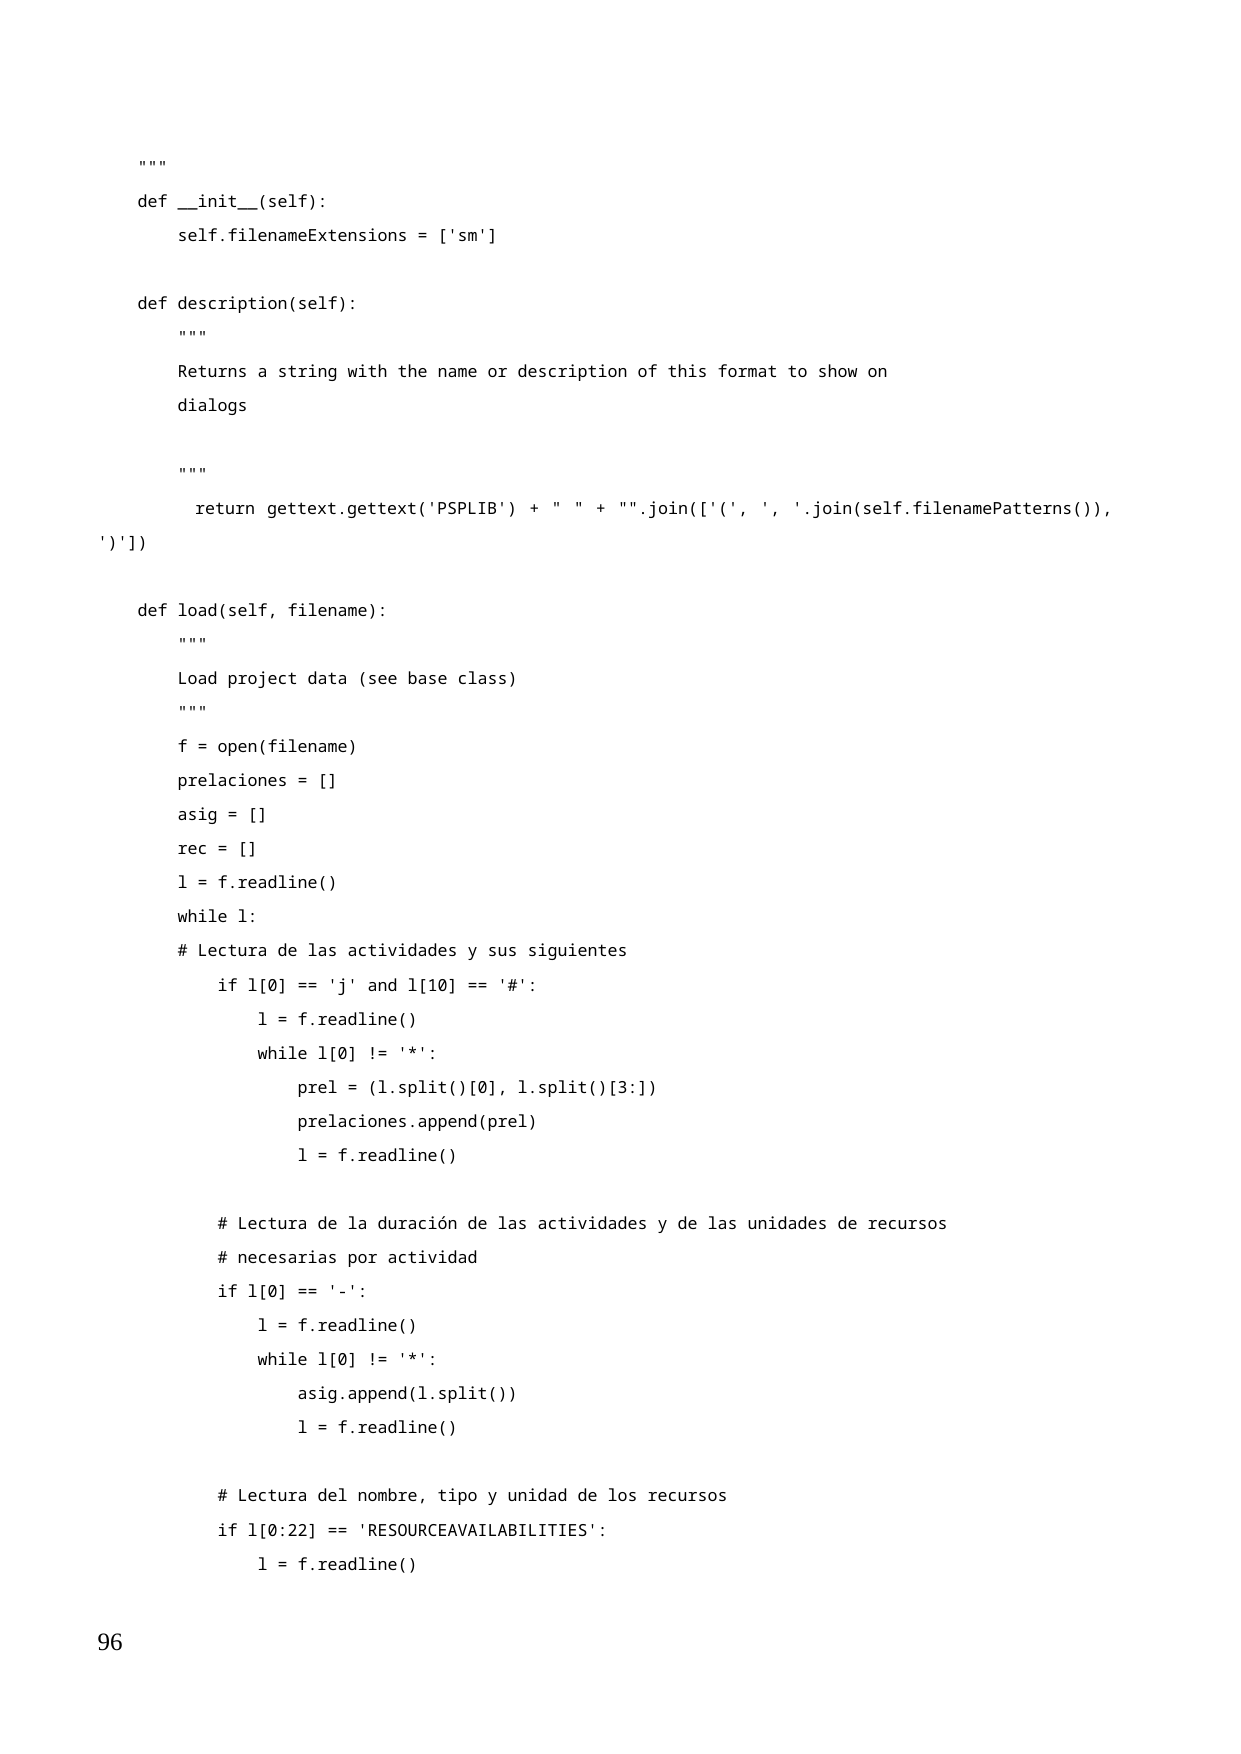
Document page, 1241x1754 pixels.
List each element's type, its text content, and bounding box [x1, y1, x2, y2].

text # Lectura de la duración de las actividades y de las unidades de recursos [97, 1212, 1113, 1234]
text # Lectura del nombre, tipo y unidad de los recursos [97, 1484, 1113, 1507]
text dialogs [97, 394, 1113, 417]
text l = f.readline() [97, 1143, 1113, 1166]
text prelaciones = [] [97, 769, 1113, 791]
text prelaciones.append(prel) [97, 1109, 1113, 1132]
text # Lectura de las actividades y sus siguientes [97, 939, 1113, 962]
text while l: [97, 905, 1113, 928]
text rec = [] [97, 837, 1113, 859]
text Load project data (see base class) [97, 667, 1113, 689]
text l = f.readline() [97, 871, 1113, 894]
text Returns a string with the name or description of this format to show on [97, 360, 1113, 383]
text l = f.readline() [97, 1552, 1113, 1575]
text def load(self, filename): [97, 598, 1113, 621]
text """ [97, 326, 1113, 349]
text """ [97, 156, 1113, 178]
text while l[0] != '*': [97, 1041, 1113, 1064]
text """ [97, 701, 1113, 723]
text f = open(filename) [97, 735, 1113, 757]
text """ [97, 632, 1113, 655]
text return gettext.gettext('PSPLIB') + " " + "".join(['(', ', '.join(self.filenamePatterns()), ')']) [97, 496, 1113, 553]
text l = f.readline() [97, 1314, 1113, 1336]
text asig = [] [97, 803, 1113, 826]
text self.filenameExtensions = ['sm'] [97, 224, 1113, 246]
text prel = (l.split()[0], l.split()[3:]) [97, 1075, 1113, 1098]
text l = f.readline() [97, 1007, 1113, 1030]
text def description(self): [97, 292, 1113, 314]
text if l[0] == '-': [97, 1280, 1113, 1302]
text def __init__(self): [97, 190, 1113, 212]
text """ [97, 462, 1113, 485]
text if l[0:22] == 'RESOURCEAVAILABILITIES': [97, 1518, 1113, 1541]
text # necesarias por actividad [97, 1246, 1113, 1268]
text if l[0] == 'j' and l[10] == '#': [97, 973, 1113, 996]
text while l[0] != '*': [97, 1348, 1113, 1371]
text asig.append(l.split()) [97, 1382, 1113, 1404]
text l = f.readline() [97, 1416, 1113, 1439]
